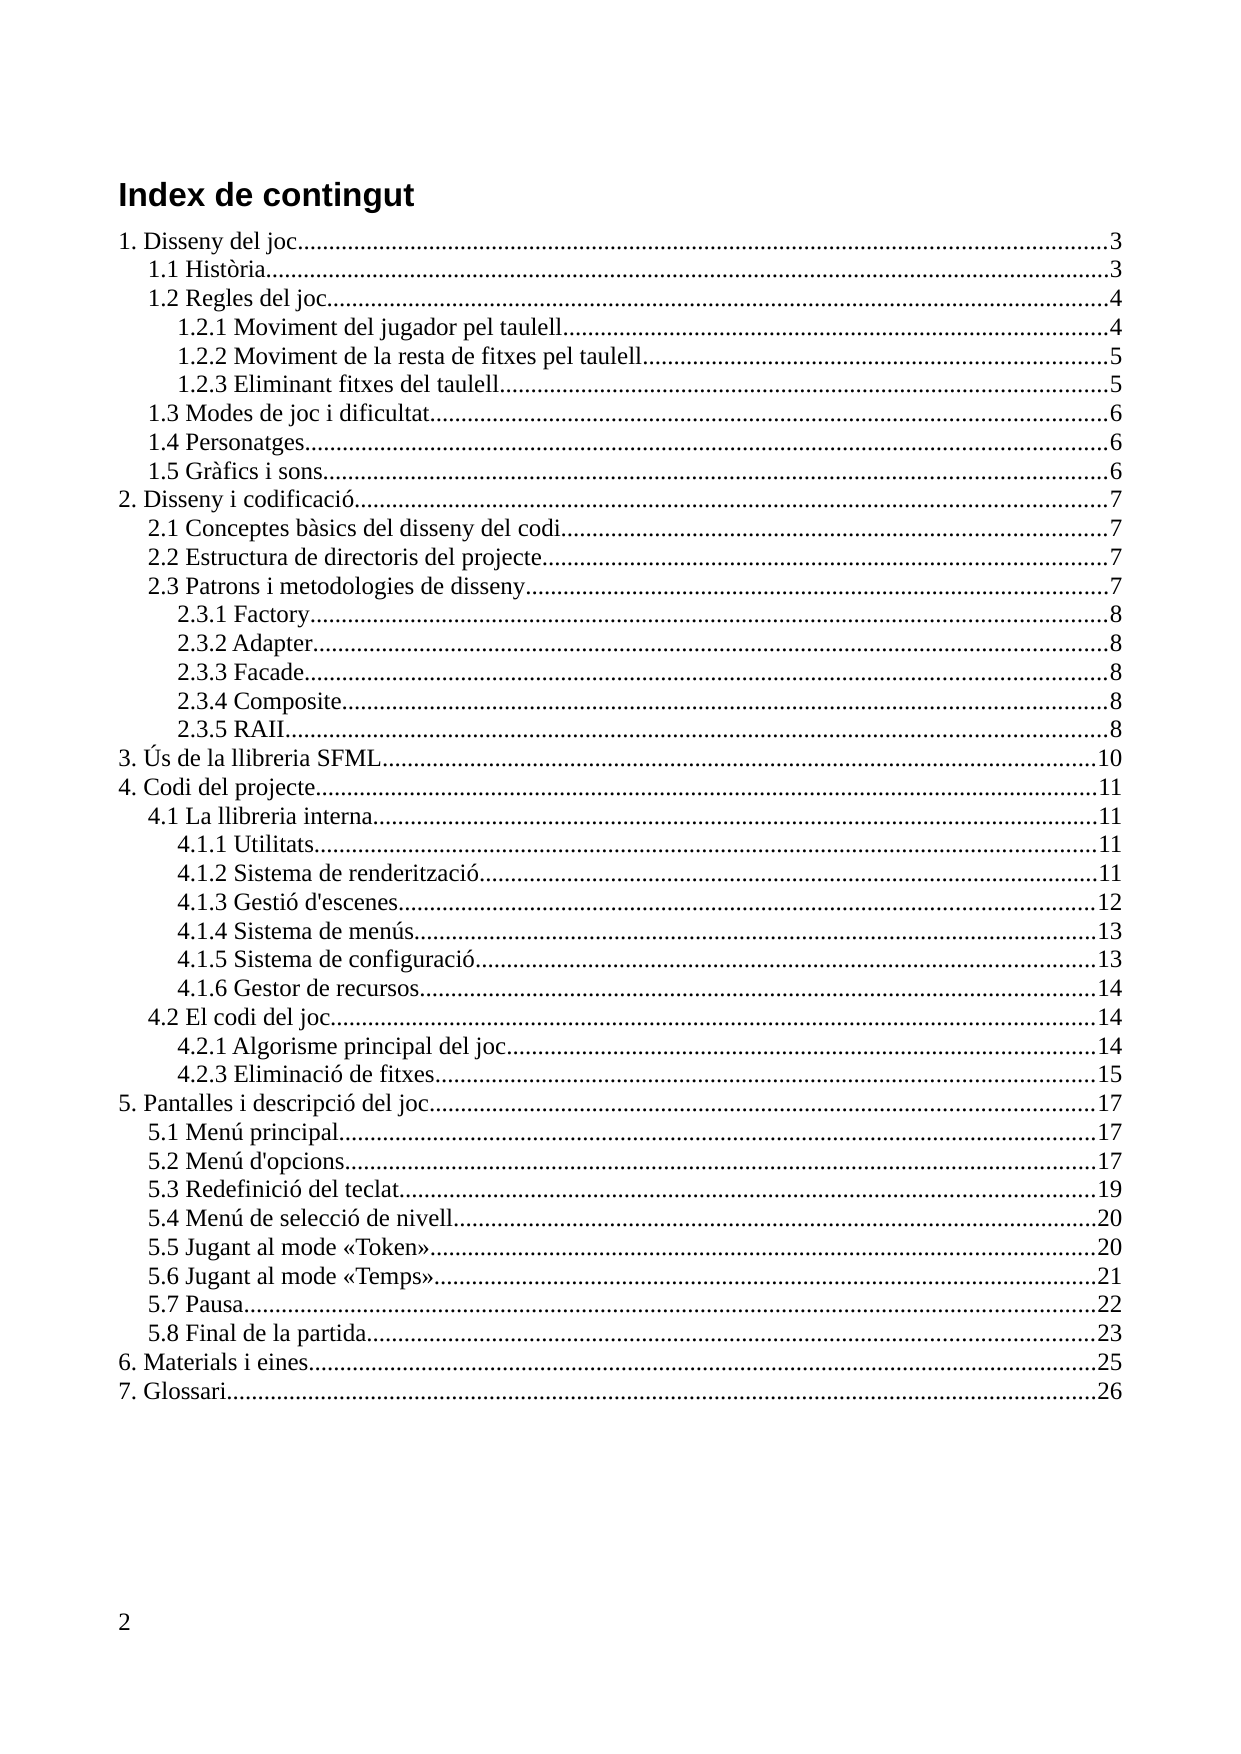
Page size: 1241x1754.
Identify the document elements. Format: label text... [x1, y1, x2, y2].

text 1.3 Modes de joc i dificultat 6 [148, 398, 1122, 427]
text 2.3.4 Composite 8 [177, 686, 1122, 714]
text 4.1.5 Sistema de configuració 13 [177, 944, 1122, 973]
text 4.2.3 Eliminació de fitxes 15 [177, 1059, 1122, 1088]
text 5. Pantalles i descripció del joc 17 [118, 1088, 1122, 1117]
text 4. Codi del projecte 11 [118, 772, 1122, 801]
subtitle Index de contingut [118, 175, 1122, 213]
text 4.2 El codi del joc 14 [148, 1002, 1122, 1031]
text 2.1 Conceptes bàsics del disseny del codi 7 [148, 513, 1122, 542]
text 5.6 Jugant al mode «Temps» 21 [148, 1261, 1122, 1289]
text 5.4 Menú de selecció de nivell 20 [148, 1203, 1122, 1232]
text 7. Glossari 26 [118, 1376, 1122, 1404]
text 3. Ús de la llibreria SFML 10 [118, 743, 1122, 772]
text 1. Disseny del joc 3 [118, 226, 1122, 254]
text 4.1.2 Sistema de renderització 11 [177, 858, 1122, 887]
text 1.2.1 Moviment del jugador pel taulell 4 [177, 312, 1122, 341]
text 1.5 Gràfics i sons 6 [148, 456, 1122, 484]
text 4.1.3 Gestió d'escenes 12 [177, 887, 1122, 916]
text 1.1 Història 3 [148, 254, 1122, 283]
text 1.2.3 Eliminant fitxes del taulell 5 [177, 369, 1122, 398]
text 5.1 Menú principal 17 [148, 1117, 1122, 1146]
text 5.3 Redefinició del teclat 19 [148, 1174, 1122, 1203]
text 4.1.6 Gestor de recursos 14 [177, 973, 1122, 1002]
text 2. Disseny i codificació 7 [118, 484, 1122, 513]
text 4.2.1 Algorisme principal del joc 14 [177, 1031, 1122, 1059]
text 5.5 Jugant al mode «Token» 20 [148, 1232, 1122, 1261]
text 5.2 Menú d'opcions 17 [148, 1146, 1122, 1174]
text 2.2 Estructura de directoris del projecte 7 [148, 542, 1122, 571]
text 6. Materials i eines 25 [118, 1347, 1122, 1376]
text 2.3.1 Factory 8 [177, 599, 1122, 628]
text 4.1 La llibreria interna 11 [148, 801, 1122, 829]
text 4.1.4 Sistema de menús 13 [177, 916, 1122, 944]
text 1.2 Regles del joc 4 [148, 283, 1122, 312]
text 5.7 Pausa 22 [148, 1289, 1122, 1318]
text 5.8 Final de la partida 23 [148, 1318, 1122, 1347]
text 4.1.1 Utilitats 11 [177, 829, 1122, 858]
text 2.3.5 RAII 8 [177, 714, 1122, 743]
text 1.2.2 Moviment de la resta de fitxes pel taulell 5 [177, 341, 1122, 369]
text 1.4 Personatges 6 [148, 427, 1122, 456]
text 2.3.2 Adapter 8 [177, 628, 1122, 657]
text 2.3.3 Facade 8 [177, 657, 1122, 686]
text 2.3 Patrons i metodologies de disseny 7 [148, 571, 1122, 599]
